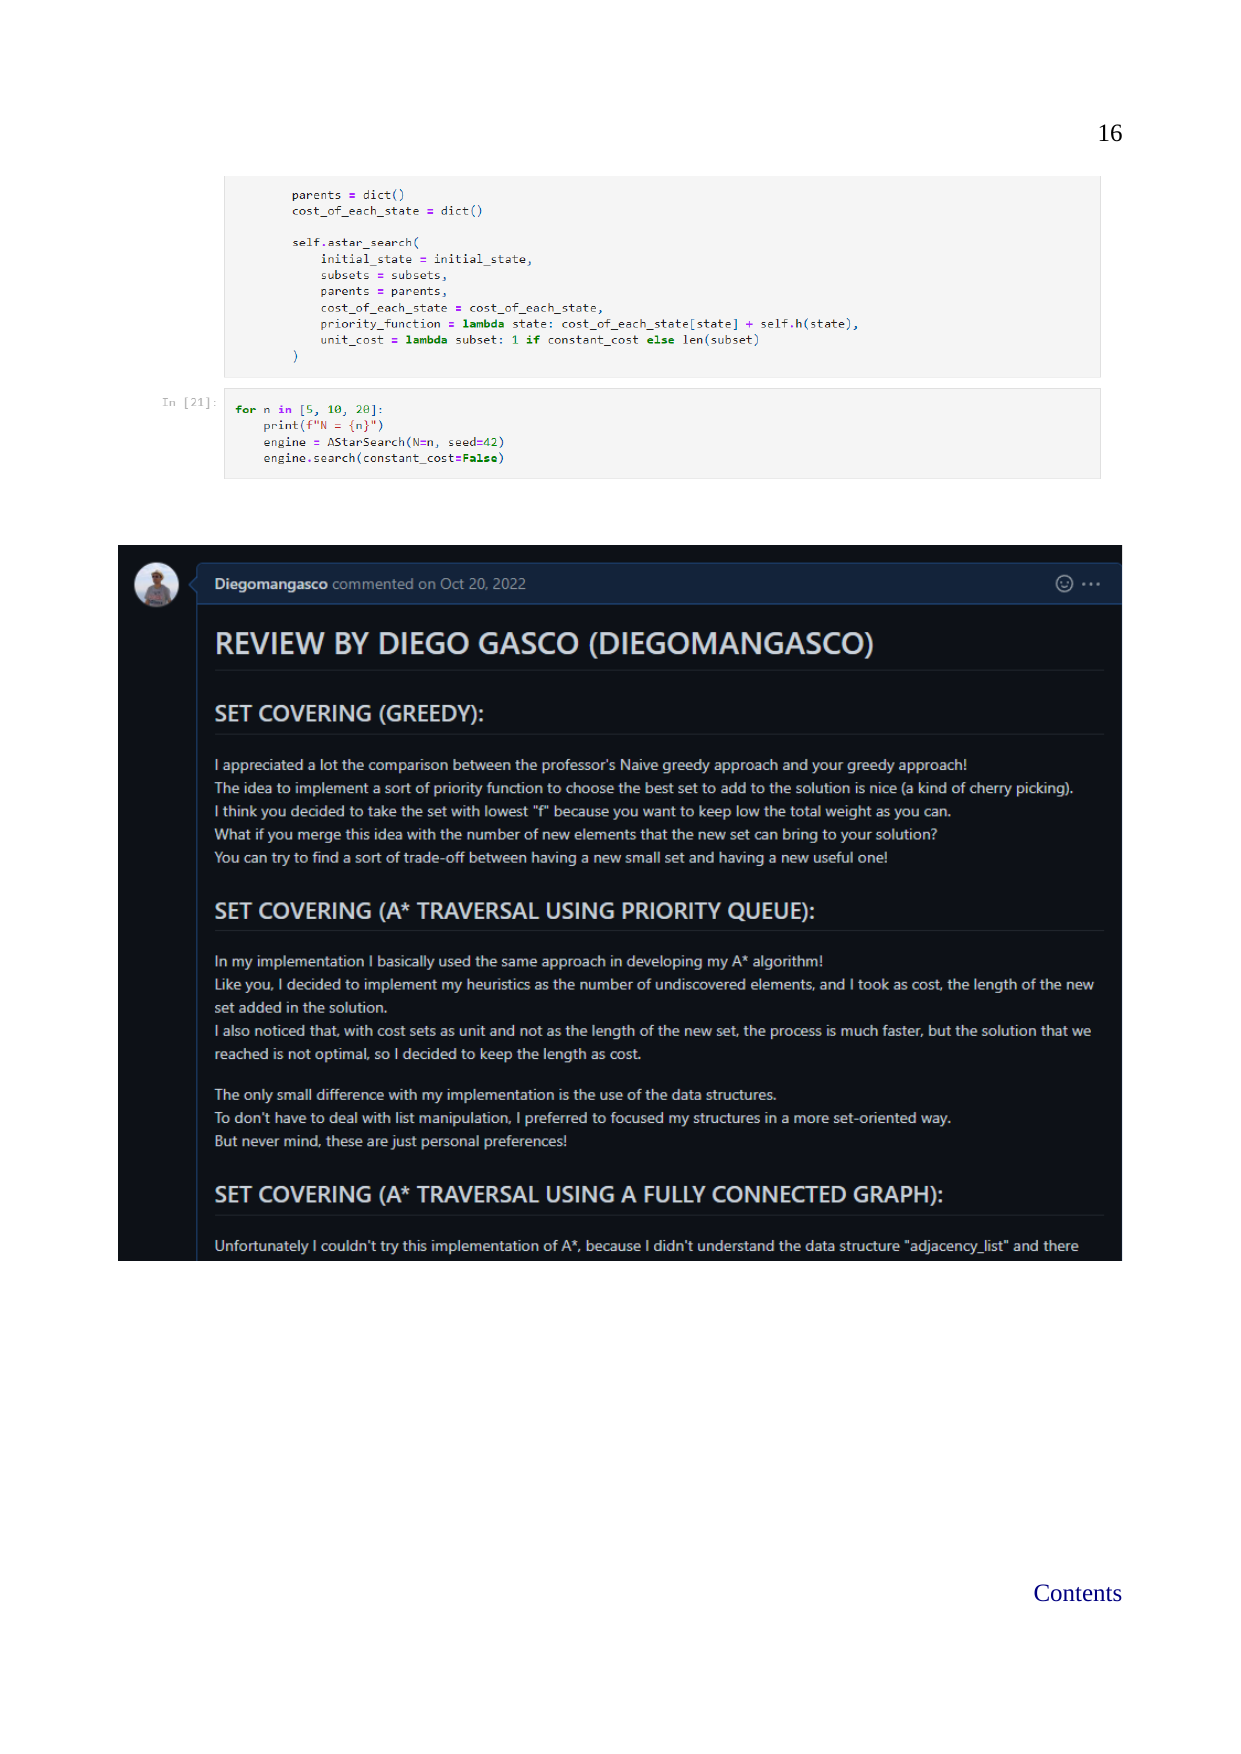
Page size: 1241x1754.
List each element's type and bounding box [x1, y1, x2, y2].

picture [118, 176, 1123, 479]
picture [118, 545, 1123, 1261]
